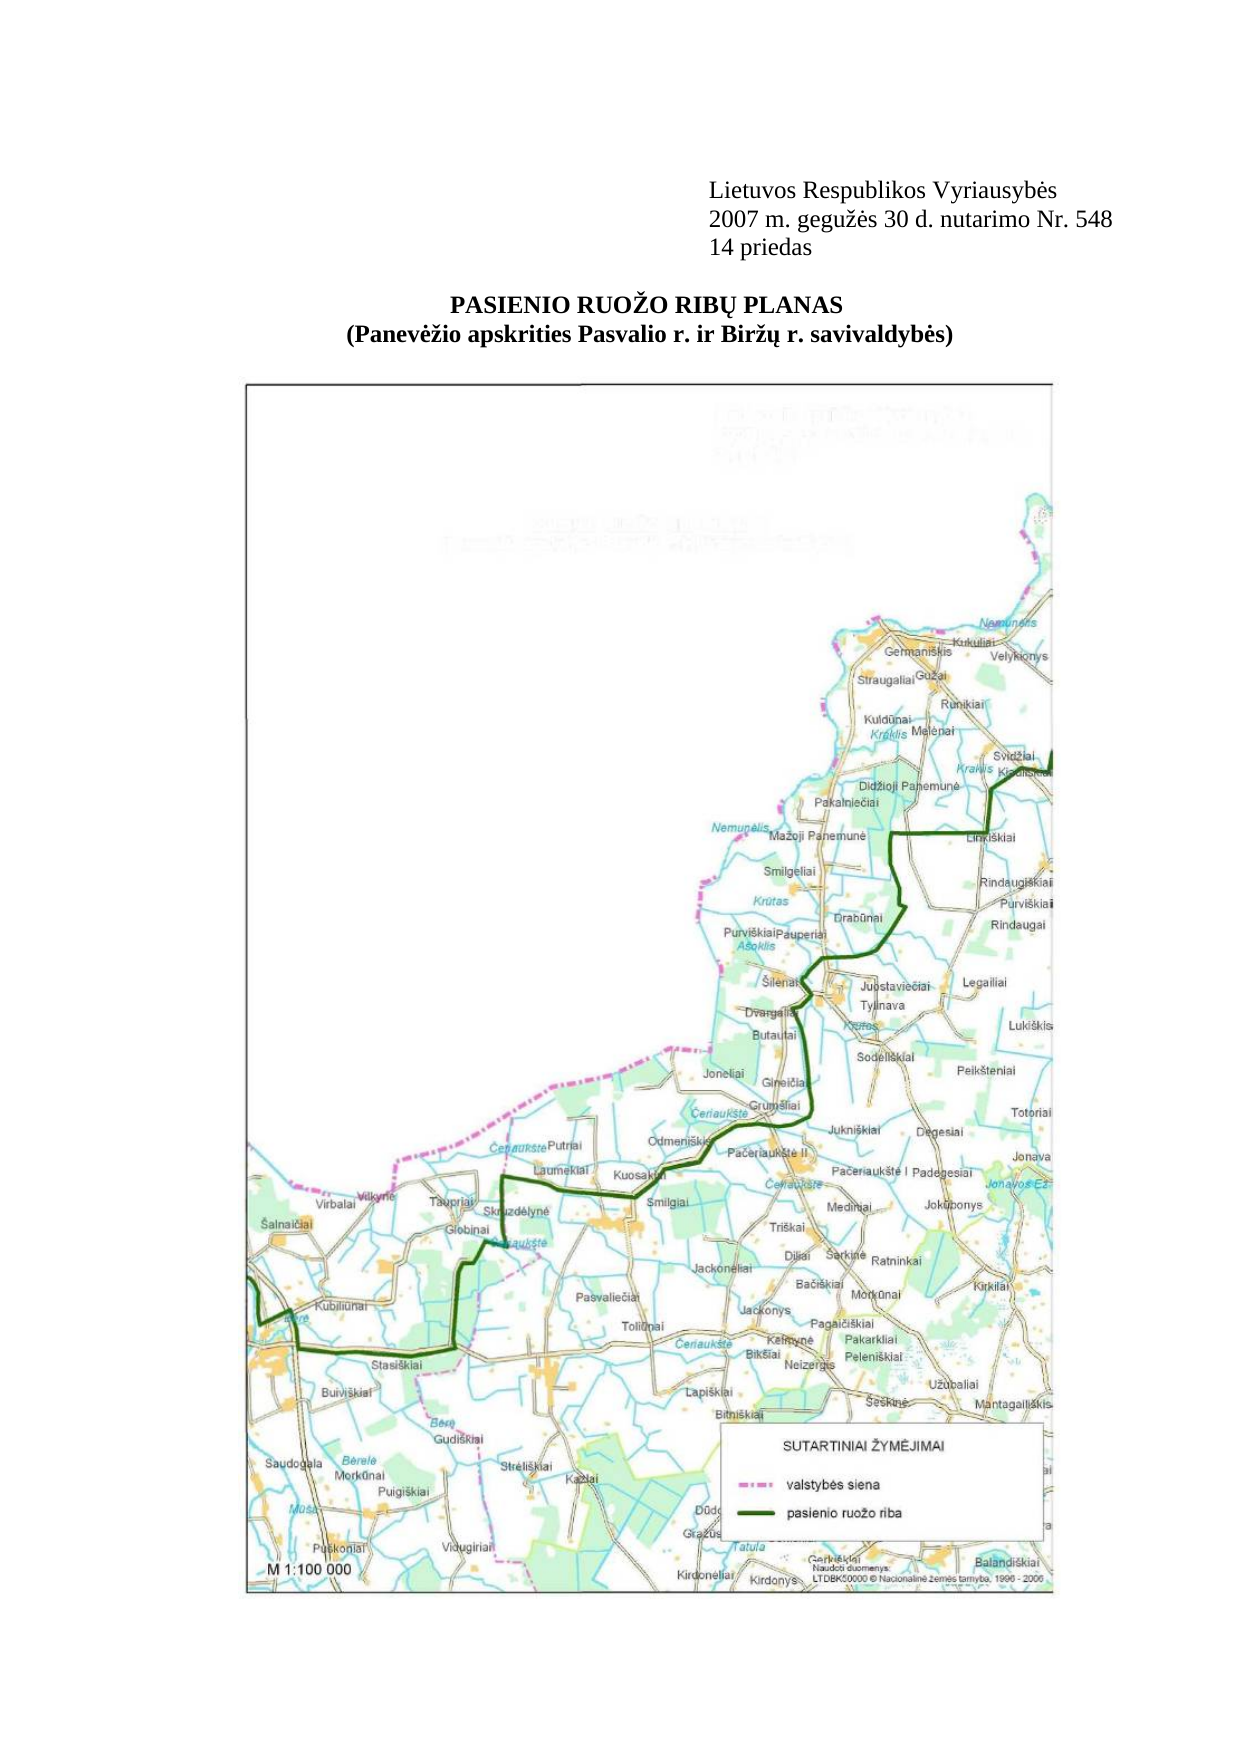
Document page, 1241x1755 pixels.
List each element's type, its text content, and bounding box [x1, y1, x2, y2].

text PASIENIO RUOŽO RIBŲ PLANAS [177, 290, 1122, 319]
text (Panevėžio apskrities Pasvalio r. ir Biržų r. savivaldybės) [177, 319, 1122, 347]
text Lietuvos Respublikos Vyriausybės [177, 175, 1122, 204]
text 2007 m. gegužės 30 d. nutarimo Nr. 548 [177, 204, 1122, 232]
text 14 priedas [177, 232, 1122, 261]
